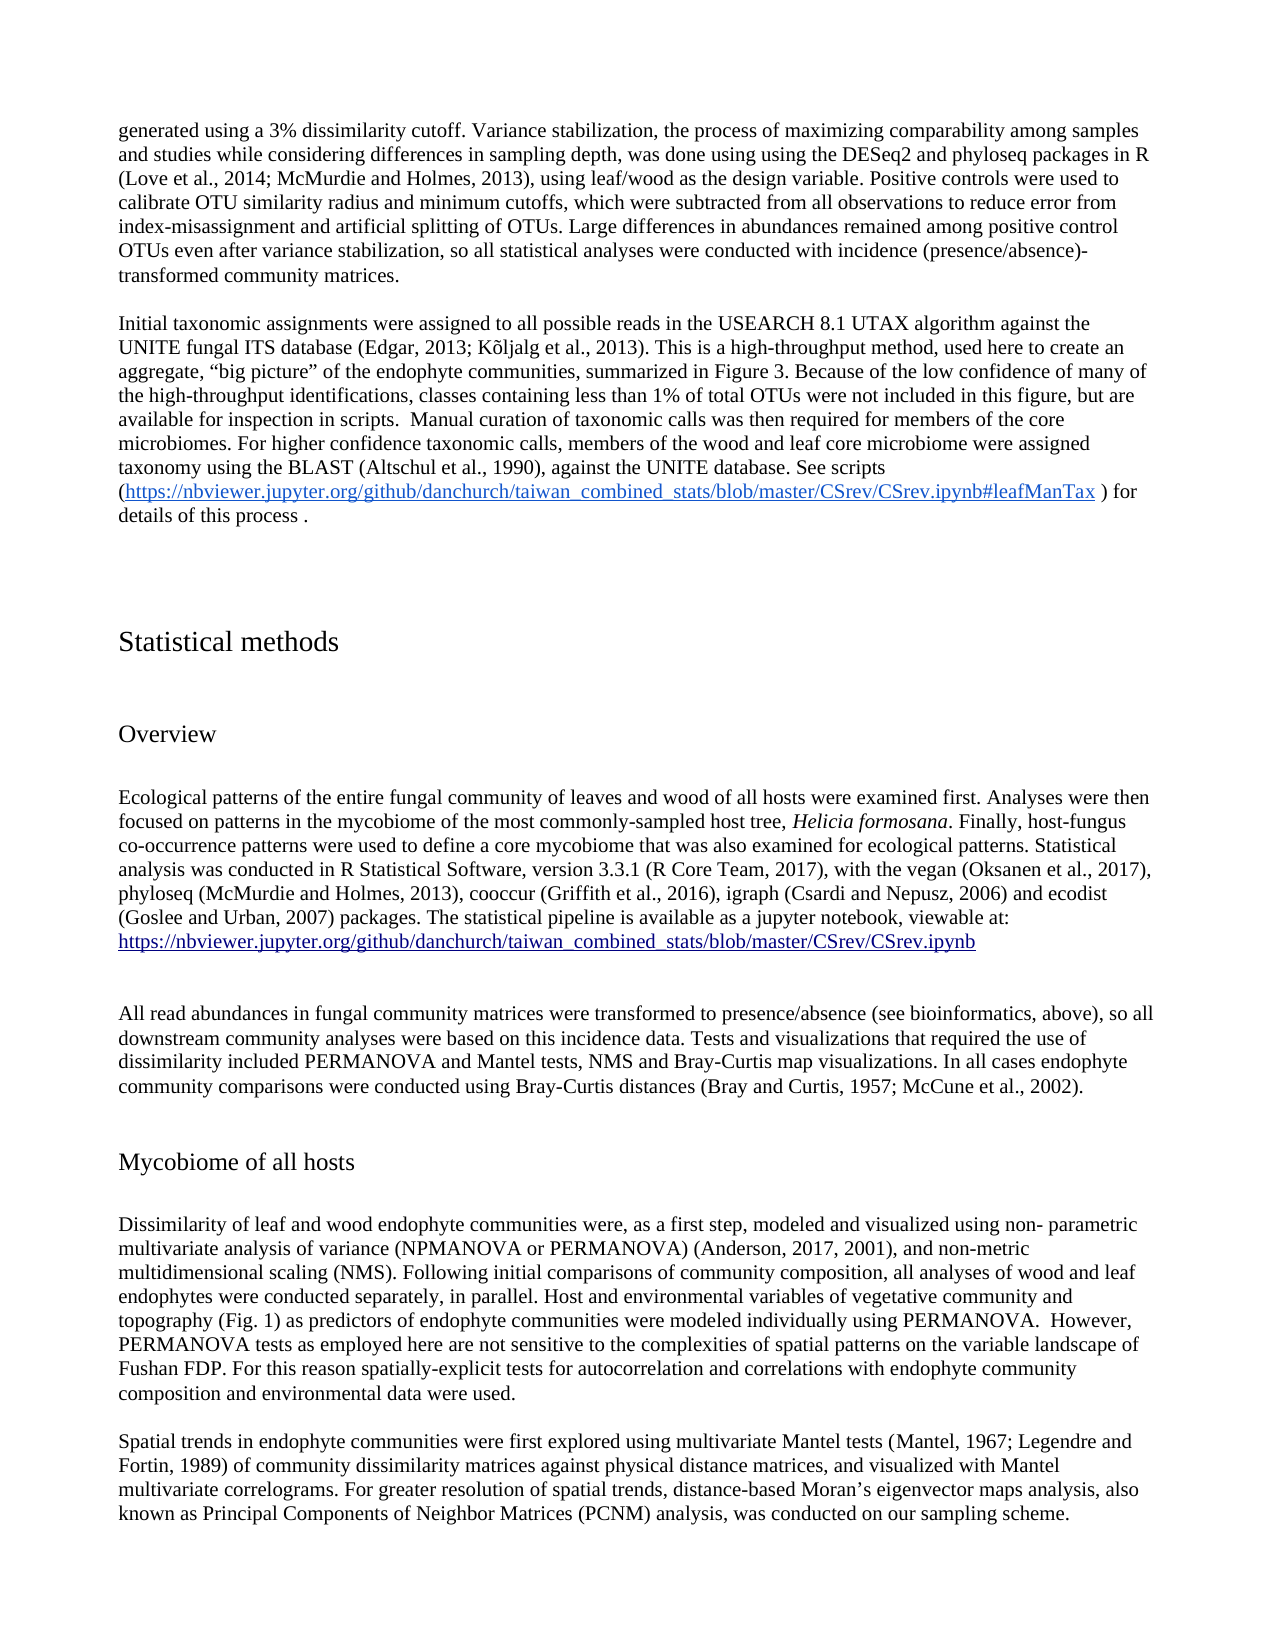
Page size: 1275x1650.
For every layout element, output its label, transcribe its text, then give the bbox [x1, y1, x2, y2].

text All read abundances in fungal community matrices were transformed to presence/absence (see bioinformatics, above), so all downstream community analyses were based on this incidence data. Tests and visualizations that required the use of dissimilarity included PERMANOVA and Mantel tests, NMS and Bray-Curtis map visualizations. In all cases endophyte community comparisons were conducted using Bray-Curtis distances (Bray and Curtis, 1957; McCune et al., 2002). [118, 1001, 1157, 1098]
text Ecological patterns of the entire fungal community of leaves and wood of all hosts were examined first. Analyses were then focused on patterns in the mycobiome of the most commonly-sampled host tree, Helicia formosana. Finally, host-fungus co-occurrence patterns were used to define a core mycobiome that was also examined for ecological patterns. Statistical analysis was conducted in R Statistical Software, version 3.3.1 (R Core Team, 2017), with the vegan (Oksanen et al., 2017), phyloseq (McMurdie and Holmes, 2013), cooccur (Griffith et al., 2016), igraph (Csardi and Nepusz, 2006) and ecodist (Goslee and Urban, 2007) packages. The statistical pipeline is available as a jupyter notebook, viewable at: [118, 785, 1157, 929]
text https://nbviewer.jupyter.org/github/danchurch/taiwan_combined_stats/blob/master/CSrev/CSrev.ipynb [118, 929, 1157, 953]
text Initial taxonomic assignments were assigned to all possible reads in the USEARCH 8.1 UTAX algorithm against the UNITE fungal ITS database (Edgar, 2013; Kõljalg et al., 2013). This is a high-throughput method, used here to create an aggregate, “big picture” of the endophyte communities, summarized in Figure 3. Because of the low confidence of many of the high-throughput identifications, classes containing less than 1% of total OTUs were not included in this figure, but are available for inspection in scripts. Manual curation of taxonomic calls was then required for members of the core microbiomes. For higher confidence taxonomic calls, members of the wood and leaf core microbiome were assigned taxonomy using the BLAST (Altschul et al., 1990), against the UNITE database. See scripts (https://nbviewer.jupyter.org/github/danchurch/taiwan_combined_stats/blob/master/CSrev/CSrev.ipynb#leafManTax ) for details of this process . [118, 311, 1157, 527]
subtitle Overview [118, 719, 1157, 748]
subtitle Mycobiome of all hosts [118, 1147, 1157, 1175]
text Dissimilarity of leaf and wood endophyte communities were, as a first step, modeled and visualized using non- parametric multivariate analysis of variance (NPMANOVA or PERMANOVA) (Anderson, 2017, 2001), and non-metric multidimensional scaling (NMS). Following initial comparisons of community composition, all analyses of wood and leaf endophytes were conducted separately, in parallel. Host and environmental variables of vegetative community and topography (Fig. 1) as predictors of endophyte communities were modeled individually using PERMANOVA. However, PERMANOVA tests as employed here are not sensitive to the complexities of spatial patterns on the variable landscape of Fushan FDP. For this reason spatially-explicit tests for autocorrelation and correlations with endophyte community composition and environmental data were used. [118, 1212, 1157, 1404]
text Spatial trends in endophyte communities were first explored using multivariate Mantel tests (Mantel, 1967; Legendre and Fortin, 1989) of community dissimilarity matrices against physical distance matrices, and visualized with Mantel multivariate correlograms. For greater resolution of spatial trends, distance-based Moran’s eigenvector maps analysis, also known as Principal Components of Neighbor Matrices (PCNM) analysis, was conducted on our sampling scheme. [118, 1428, 1157, 1525]
subtitle Statistical methods [118, 624, 1157, 658]
text generated using a 3% dissimilarity cutoff. Variance stabilization, the process of maximizing comparability among samples and studies while considering differences in sampling depth, was done using using the DESeq2 and phyloseq packages in R (Love et al., 2014; McMurdie and Holmes, 2013), using leaf/wood as the design variable. Positive controls were used to calibrate OTU similarity radius and minimum cutoffs, which were subtracted from all observations to reduce error from index-misassignment and artificial splitting of OTUs. Large differences in abundances remained among positive control OTUs even after variance stabilization, so all statistical analyses were conducted with incidence (presence/absence)-transformed community matrices. [118, 118, 1157, 287]
